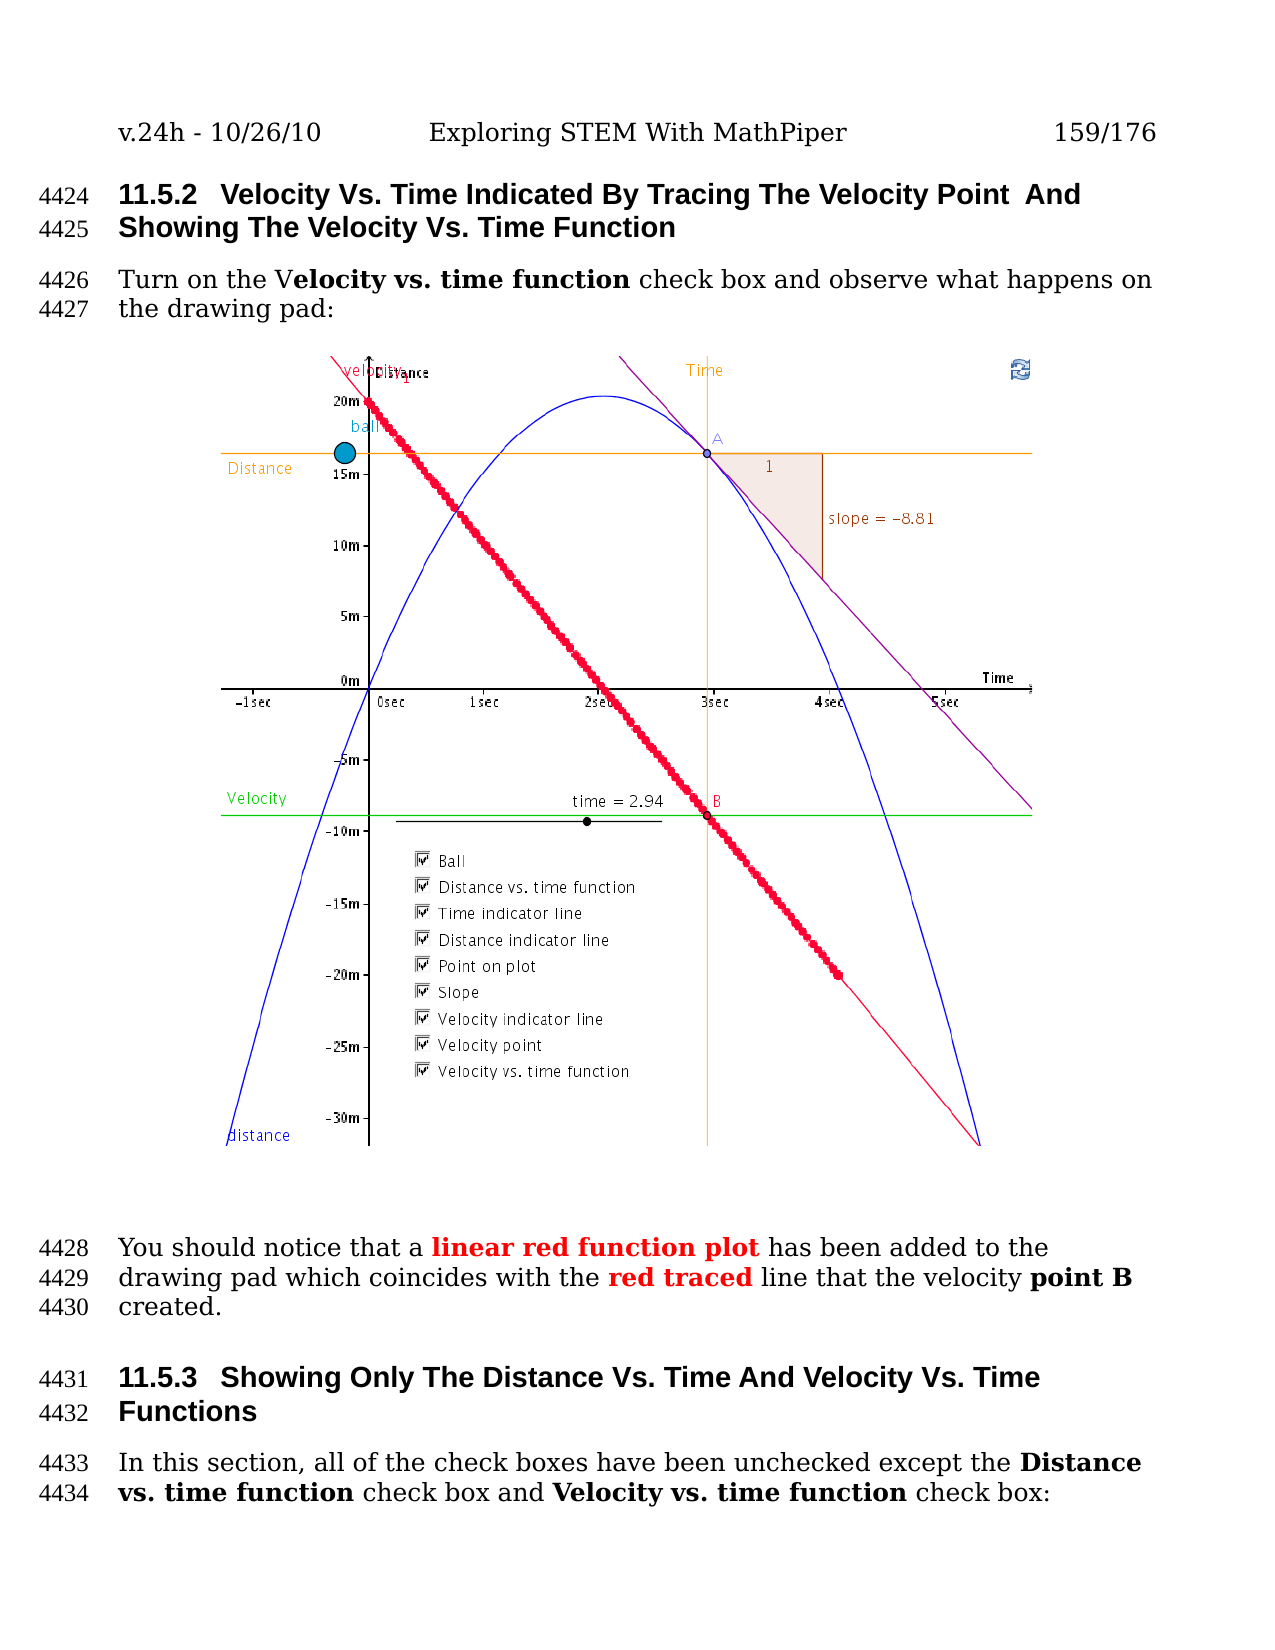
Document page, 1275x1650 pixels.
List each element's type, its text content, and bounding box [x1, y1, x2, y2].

subtitle Velocity Vs. Time Indicated By Tracing The Velocity Point And Showing The Velocity Vs. Time Function [118, 177, 1157, 244]
picture [221, 356, 1033, 1146]
text In this section, all of the check boxes have been unchecked except the Distance vs. time function check box and Velocity vs. time function check box: [118, 1448, 1157, 1507]
subtitle Showing Only The Distance Vs. Time And Velocity Vs. Time Functions [118, 1360, 1157, 1427]
text Turn on the Velocity vs. time function check box and observe what happens on the drawing pad: [118, 265, 1157, 323]
text You should notice that a linear red function plot has been added to the drawing pad which coincides with the red traced line that the velocity point B created. [118, 1233, 1157, 1321]
